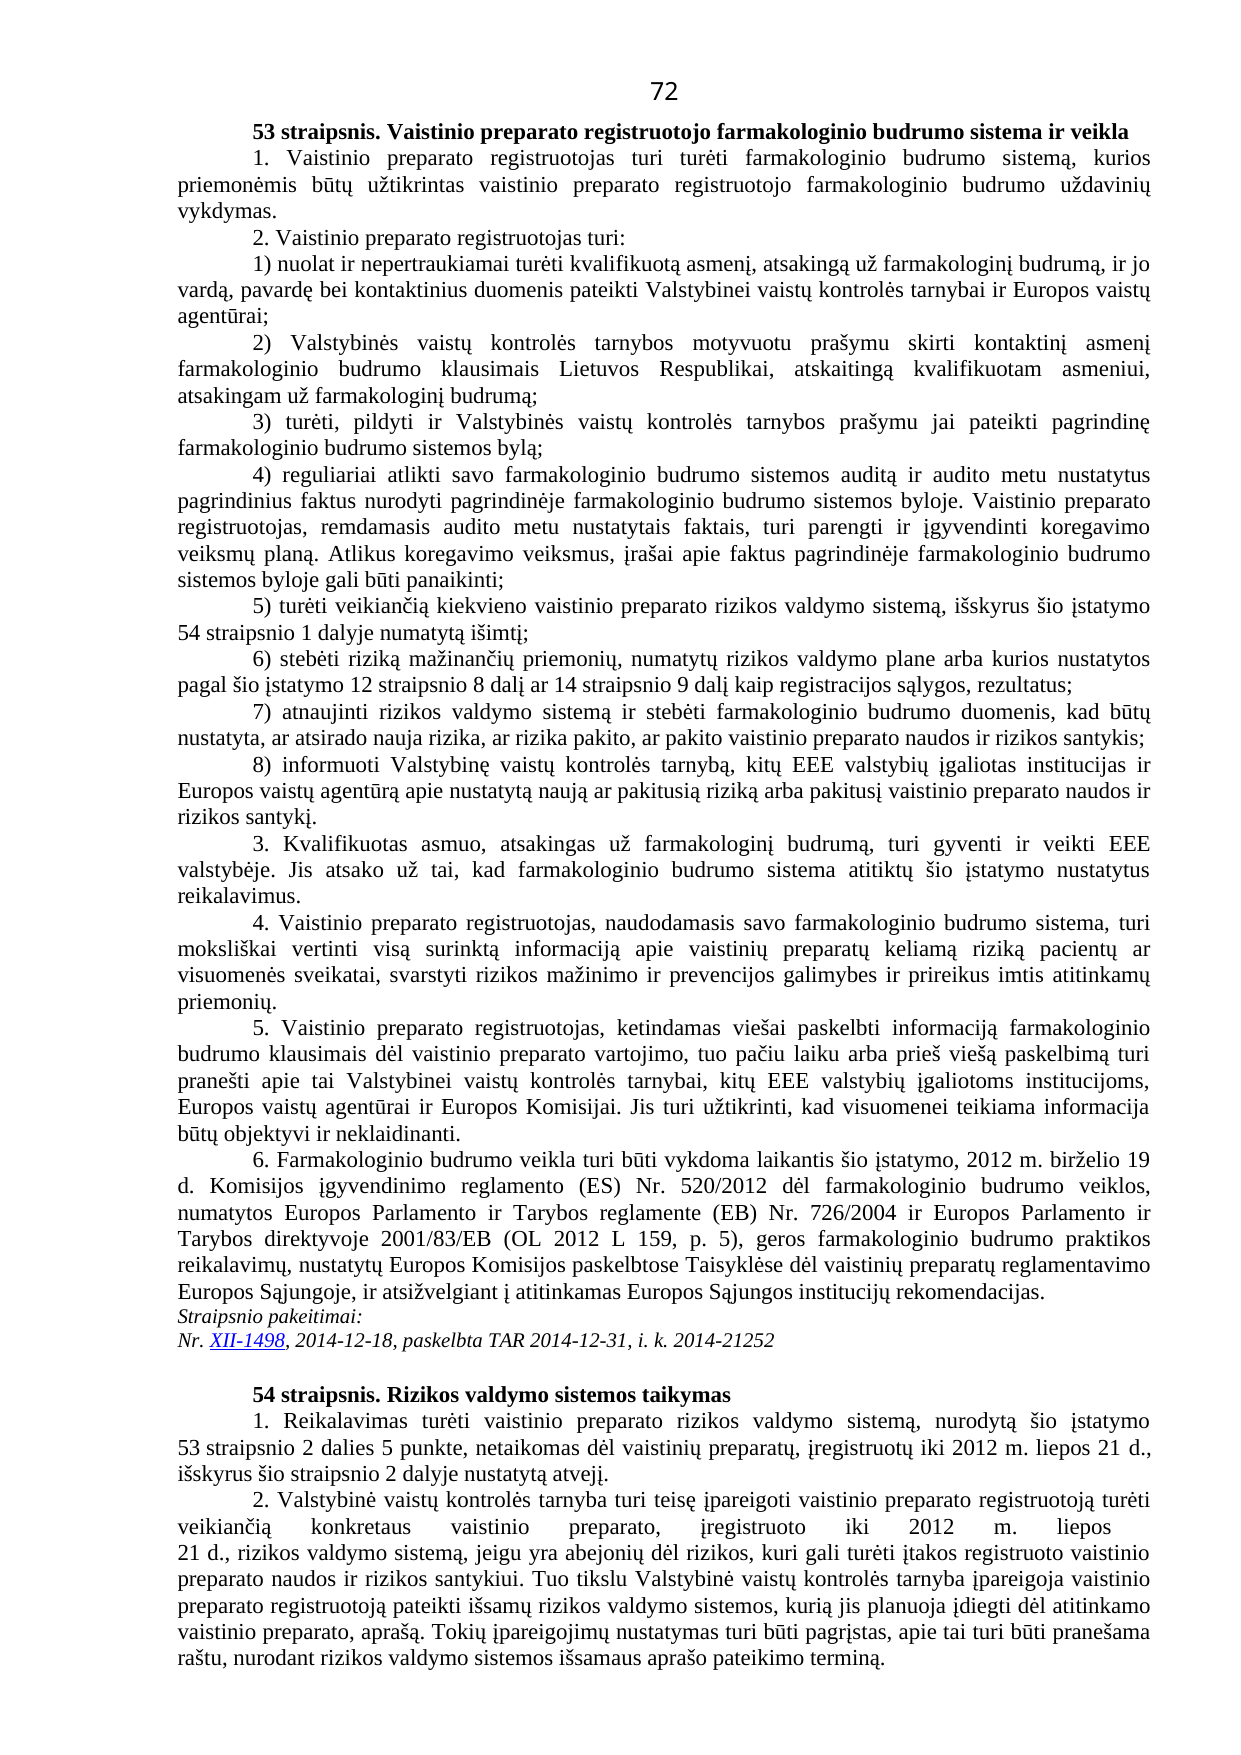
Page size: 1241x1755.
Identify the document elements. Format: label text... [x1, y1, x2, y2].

text 2. Vaistinio preparato registruotojas turi: [177, 223, 1152, 250]
text 7) atnaujinti rizikos valdymo sistemą ir stebėti farmakologinio budrumo duomenis, kad būtų nustatyta, ar atsirado nauja rizika, ar rizika pakito, ar pakito vaistinio preparato naudos ir rizikos santykis; [177, 698, 1152, 751]
text 53 straipsnis. Vaistinio preparato registruotojo farmakologinio budrumo sistema ir veikla [252, 118, 1152, 144]
text 5) turėti veikiančią kiekvieno vaistinio preparato rizikos valdymo sistemą, išskyrus šio įstatymo 54 straipsnio 1 dalyje numatytą išimtį; [177, 592, 1152, 645]
text 6) stebėti riziką mažinančių priemonių, numatytų rizikos valdymo plane arba kurios nustatytos pagal šio įstatymo 12 straipsnio 8 dalį ar 14 straipsnio 9 dalį kaip registracijos sąlygos, rezultatus; [177, 645, 1152, 698]
text Nr. XII-1498, 2014-12-18, paskelbta TAR 2014-12-31, i. k. 2014-21252 [177, 1328, 1152, 1352]
text 1. Reikalavimas turėti vaistinio preparato rizikos valdymo sistemą, nurodytą šio įstatymo 53 straipsnio 2 dalies 5 punkte, netaikomas dėl vaistinių preparatų, įregistruotų iki 2012 m. liepos 21 d., išskyrus šio straipsnio 2 dalyje nustatytą atvejį. [177, 1407, 1152, 1486]
text 1) nuolat ir nepertraukiamai turėti kvalifikuotą asmenį, atsakingą už farmakologinį budrumą, ir jo vardą, pavardę bei kontaktinius duomenis pateikti Valstybinei vaistų kontrolės tarnybai ir Europos vaistų agentūrai; [177, 250, 1152, 329]
text 8) informuoti Valstybinę vaistų kontrolės tarnybą, kitų EEE valstybių įgaliotas institucijas ir Europos vaistų agentūrą apie nustatytą naują ar pakitusią riziką arba pakitusį vaistinio preparato naudos ir rizikos santykį. [177, 751, 1152, 830]
text Straipsnio pakeitimai: [177, 1304, 1152, 1328]
text 3) turėti, pildyti ir Valstybinės vaistų kontrolės tarnybos prašymu jai pateikti pagrindinę farmakologinio budrumo sistemos bylą; [177, 408, 1152, 461]
text 5. Vaistinio preparato registruotojas, ketindamas viešai paskelbti informaciją farmakologinio budrumo klausimais dėl vaistinio preparato vartojimo, tuo pačiu laiku arba prieš viešą paskelbimą turi pranešti apie tai Valstybinei vaistų kontrolės tarnybai, kitų EEE valstybių įgaliotoms institucijoms, Europos vaistų agentūrai ir Europos Komisijai. Jis turi užtikrinti, kad visuomenei teikiama informacija būtų objektyvi ir neklaidinanti. [177, 1014, 1152, 1146]
text 4. Vaistinio preparato registruotojas, naudodamasis savo farmakologinio budrumo sistema, turi moksliškai vertinti visą surinktą informaciją apie vaistinių preparatų keliamą riziką pacientų ar visuomenės sveikatai, svarstyti rizikos mažinimo ir prevencijos galimybes ir prireikus imtis atitinkamų priemonių. [177, 909, 1152, 1014]
text 6. Farmakologinio budrumo veikla turi būti vykdoma laikantis šio įstatymo, 2012 m. birželio 19 d. Komisijos įgyvendinimo reglamento (ES) Nr. 520/2012 dėl farmakologinio budrumo veiklos, numatytos Europos Parlamento ir Tarybos reglamente (EB) Nr. 726/2004 ir Europos Parlamento ir Tarybos direktyvoje 2001/83/EB (OL 2012 L 159, p. 5), geros farmakologinio budrumo praktikos reikalavimų, nustatytų Europos Komisijos paskelbtose Taisyklėse dėl vaistinių preparatų reglamentavimo Europos Sąjungoje, ir atsižvelgiant į atitinkamas Europos Sąjungos institucijų rekomendacijas. [177, 1146, 1152, 1304]
text 1. Vaistinio preparato registruotojas turi turėti farmakologinio budrumo sistemą, kurios priemonėmis būtų užtikrintas vaistinio preparato registruotojo farmakologinio budrumo uždavinių vykdymas. [177, 144, 1152, 223]
text 2. Valstybinė vaistų kontrolės tarnyba turi teisę įpareigoti vaistinio preparato registruotoją turėti veikiančią konkretaus vaistinio preparato, įregistruoto iki 2012 m. liepos 21 d., rizikos valdymo sistemą, jeigu yra abejonių dėl rizikos, kuri gali turėti įtakos registruoto vaistinio preparato naudos ir rizikos santykiui. Tuo tikslu Valstybinė vaistų kontrolės tarnyba įpareigoja vaistinio preparato registruotoją pateikti išsamų rizikos valdymo sistemos, kurią jis planuoja įdiegti dėl atitinkamo vaistinio preparato, aprašą. Tokių įpareigojimų nustatymas turi būti pagrįstas, apie tai turi būti pranešama raštu, nurodant rizikos valdymo sistemos išsamaus aprašo pateikimo terminą. [177, 1486, 1152, 1671]
text 2) Valstybinės vaistų kontrolės tarnybos motyvuotu prašymu skirti kontaktinį asmenį farmakologinio budrumo klausimais Lietuvos Respublikai, atskaitingą kvalifikuotam asmeniui, atsakingam už farmakologinį budrumą; [177, 329, 1152, 408]
text 4) reguliariai atlikti savo farmakologinio budrumo sistemos auditą ir audito metu nustatytus pagrindinius faktus nurodyti pagrindinėje farmakologinio budrumo sistemos byloje. Vaistinio preparato registruotojas, remdamasis audito metu nustatytais faktais, turi parengti ir įgyvendinti koregavimo veiksmų planą. Atlikus koregavimo veiksmus, įrašai apie faktus pagrindinėje farmakologinio budrumo sistemos byloje gali būti panaikinti; [177, 461, 1152, 592]
text 3. Kvalifikuotas asmuo, atsakingas už farmakologinį budrumą, turi gyventi ir veikti EEE valstybėje. Jis atsako už tai, kad farmakologinio budrumo sistema atitiktų šio įstatymo nustatytus reikalavimus. [177, 830, 1152, 909]
text 54 straipsnis. Rizikos valdymo sistemos taikymas [177, 1381, 1152, 1407]
